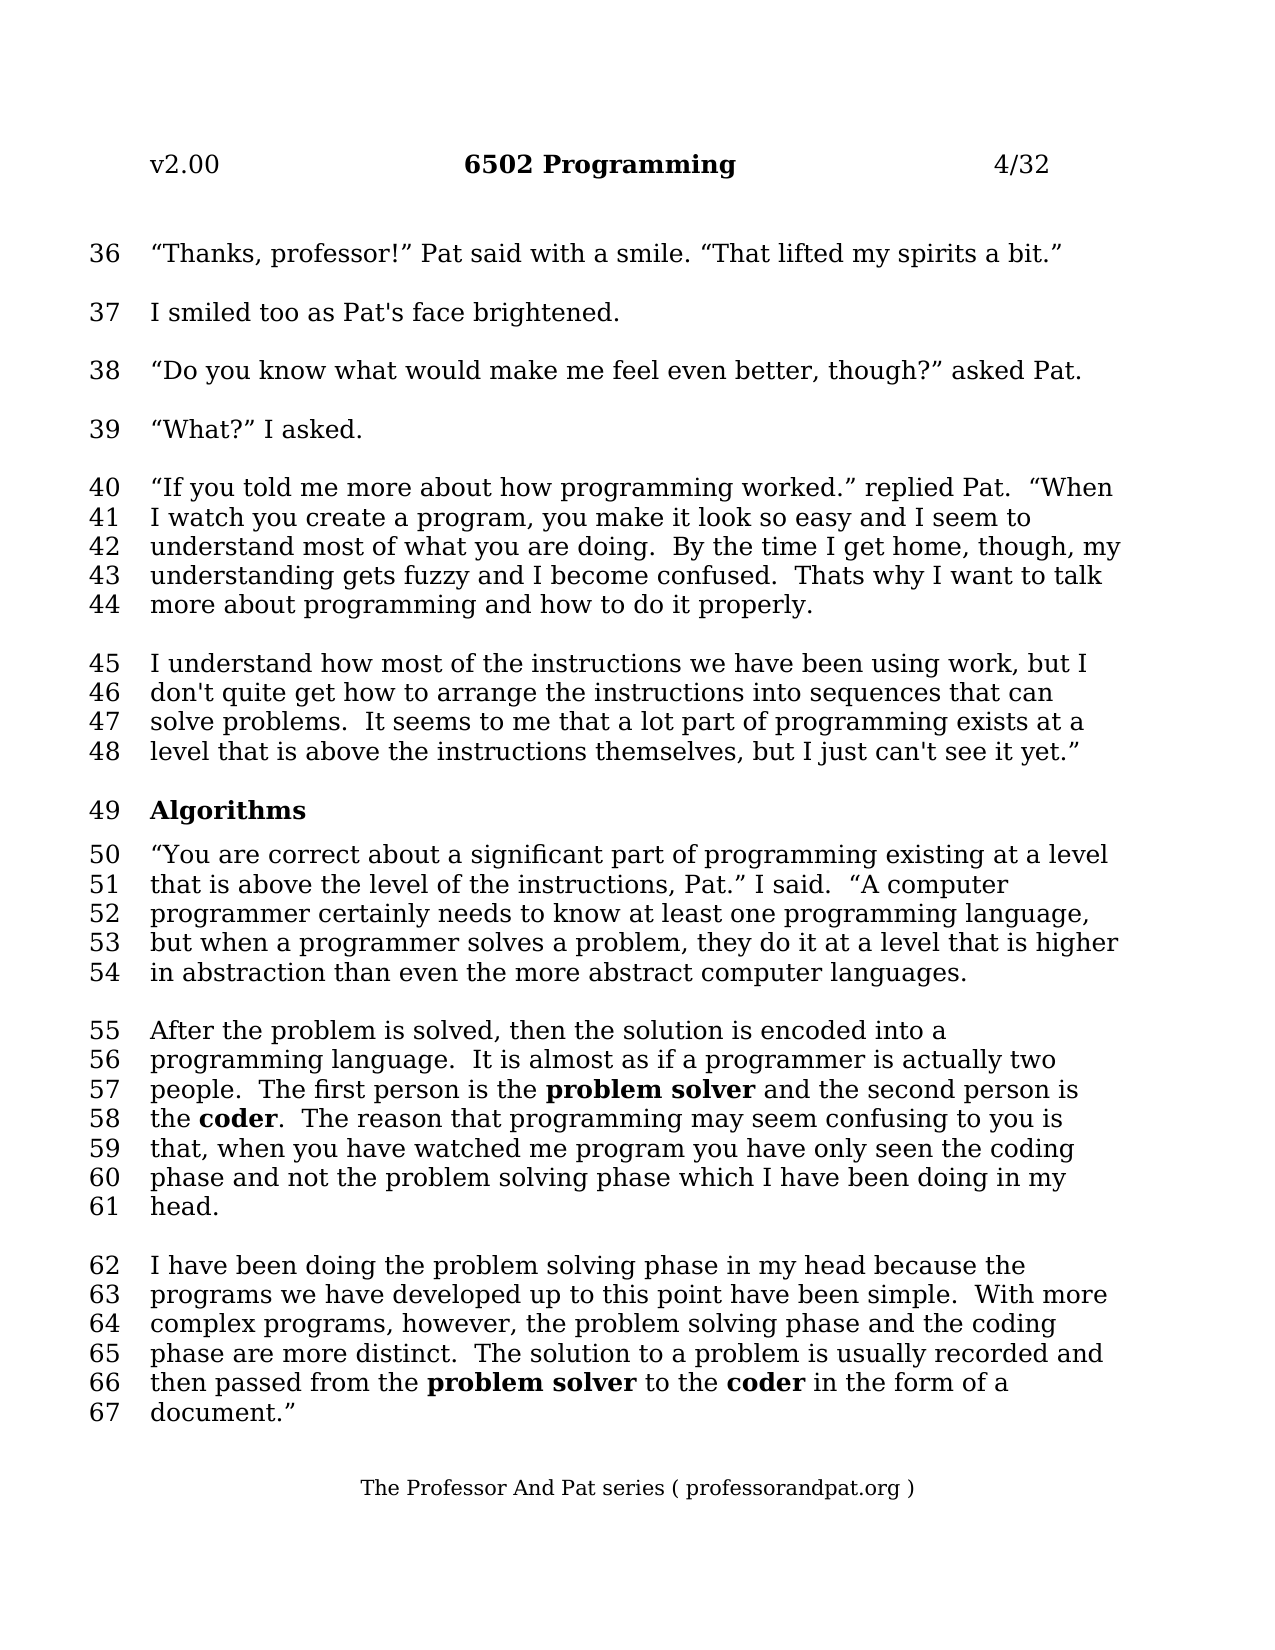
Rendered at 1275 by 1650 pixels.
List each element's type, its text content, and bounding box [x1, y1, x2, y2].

text After the problem is solved, then the solution is encoded into a programming language. It is almost as if a programmer is actually two people. The first person is the problem solver and the second person is the coder. The reason that programming may seem confusing to you is that, when you have watched me program you have only seen the coding phase and not the problem solving phase which I have been doing in my head. [150, 1016, 1125, 1222]
text “Thanks, professor!” Pat said with a smile. “That lifted my spirits a bit.” [150, 239, 1125, 268]
text “What?” I asked. [150, 415, 1125, 444]
text “If you told me more about how programming worked.” replied Pat. “When I watch you create a program, you make it look so easy and I seem to understand most of what you are doing. By the time I get home, though, my understanding gets fuzzy and I become confused. Thats why I want to talk more about programming and how to do it properly. [150, 473, 1125, 620]
text “Do you know what would make me feel even better, though?” asked Pat. [150, 356, 1125, 386]
text I understand how most of the instructions we have been using work, but I don't quite get how to arrange the instructions into sequences that can solve problems. It seems to me that a lot part of programming exists at a level that is above the instructions themselves, but I just can't see it yet.” [150, 649, 1125, 766]
subtitle Algorithms [150, 796, 1125, 826]
text “You are correct about a significant part of programming existing at a level that is above the level of the instructions, Pat.” I said. “A computer programmer certainly needs to know at least one programming language, but when a programmer solves a problem, they do it at a level that is higher in abstraction than even the more abstract computer languages. [150, 841, 1125, 987]
text I smiled too as Pat's face brightened. [150, 298, 1125, 327]
text I have been doing the problem solving phase in my head because the programs we have developed up to this point have been simple. With more complex programs, however, the problem solving phase and the coding phase are more distinct. The solution to a problem is usually recorded and then passed from the problem solver to the coder in the form of a document.” [150, 1251, 1125, 1427]
